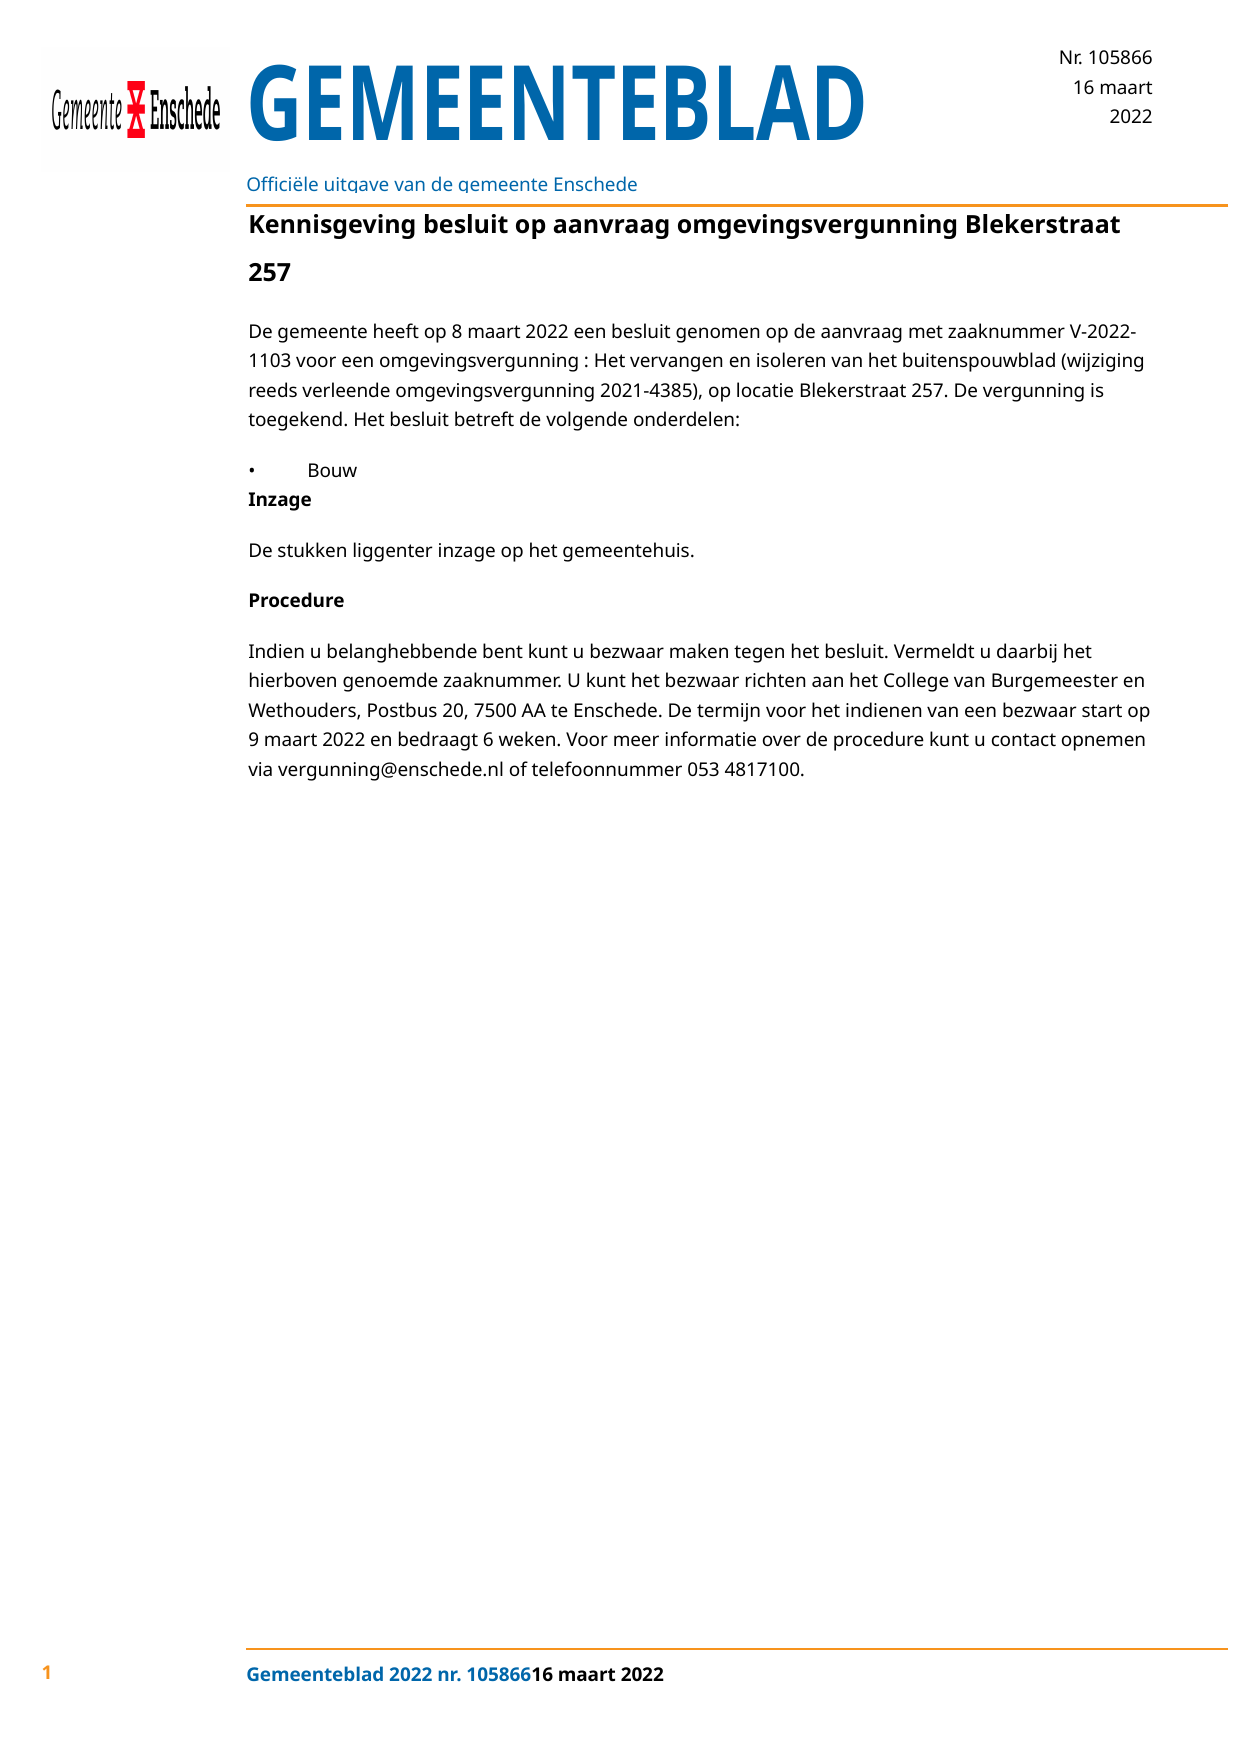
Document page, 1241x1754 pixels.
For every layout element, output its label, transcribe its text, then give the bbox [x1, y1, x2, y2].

text Indien u belanghebbende bent kunt u bezwaar maken tegen het besluit. Vermeldt u daarbij het hierboven genoemde zaaknummer. U kunt het bezwaar richten aan het College van Burgemees­ter en Wethouders, Postbus 20, 7500 AA te Enschede. De termijn voor het indienen van een bezwaar start op 9 maart 2022 en bedraagt 6 weken. Voor meer informatie over de procedure kunt u contact opnemen via vergunning@enschede.nl of telefoonnummer 053 4817100. [248, 638, 1152, 782]
text Procedure [248, 587, 1152, 613]
text Kennisgeving besluit op aanvraag omgevingsvergunning Blekerstraat 257 [248, 207, 1152, 288]
picture [41, 47, 231, 172]
text De gemeente heeft op 8 maart 2022 een besluit genomen op de aanvraag met zaaknummer V-2022-1103 voor een omgevingsvergunning : Het vervangen en isoleren van het buitenspouwblad (wijziging reeds verleende omgevingsvergunning 2021-4385), op locatie Blekerstraat 257. De vergunning is toegekend. Het besluit betreft de volgende onderdelen: [248, 318, 1152, 432]
list Bouw [248, 457, 1152, 483]
text Inzage [248, 487, 1152, 512]
text De stukken liggenter inzage op het gemeentehuis. [248, 537, 1152, 563]
